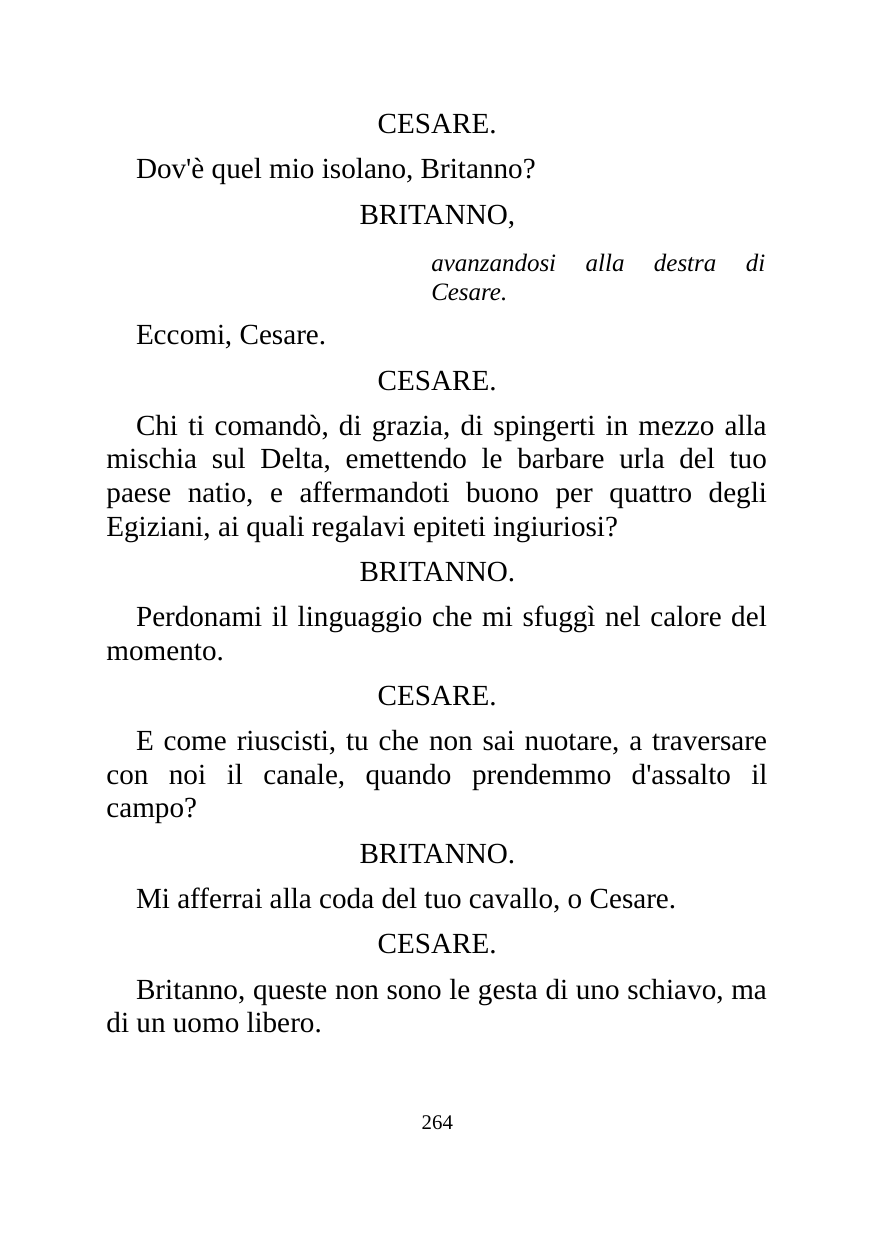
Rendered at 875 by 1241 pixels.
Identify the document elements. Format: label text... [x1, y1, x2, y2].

text Dov'è quel mio isolano, Britanno? [106, 152, 768, 185]
text CESARE. [106, 926, 768, 960]
text E come riuscisti, tu che non sai nuotare, a traversare con noi il canale, quando prendemmo d'assalto il campo? [106, 723, 768, 824]
text Perdonami il linguaggio che mi sfuggì nel calore del momento. [106, 599, 768, 666]
text Eccomi, Cesare. [106, 317, 768, 351]
text CESARE. [106, 106, 768, 140]
text CESARE. [106, 363, 768, 396]
text Chi ti comandò, di grazia, di spingerti in mezzo alla mischia sul Delta, emettendo le barbare urla del tuo paese natio, e affermandoti buono per quattro degli Egiziani, ai quali regalavi epiteti ingiuriosi? [106, 408, 768, 542]
text BRITANNO, [106, 197, 768, 230]
text Mi afferrai alla coda del tuo cavallo, o Cesare. [106, 881, 768, 915]
text BRITANNO. [106, 836, 768, 869]
text BRITANNO. [106, 554, 768, 587]
text CESARE. [106, 678, 768, 712]
text avanzandosi alla destra di Cesare. [431, 248, 768, 306]
text Britanno, queste non sono le gesta di uno schiavo, ma di un uomo libero. [106, 972, 768, 1039]
